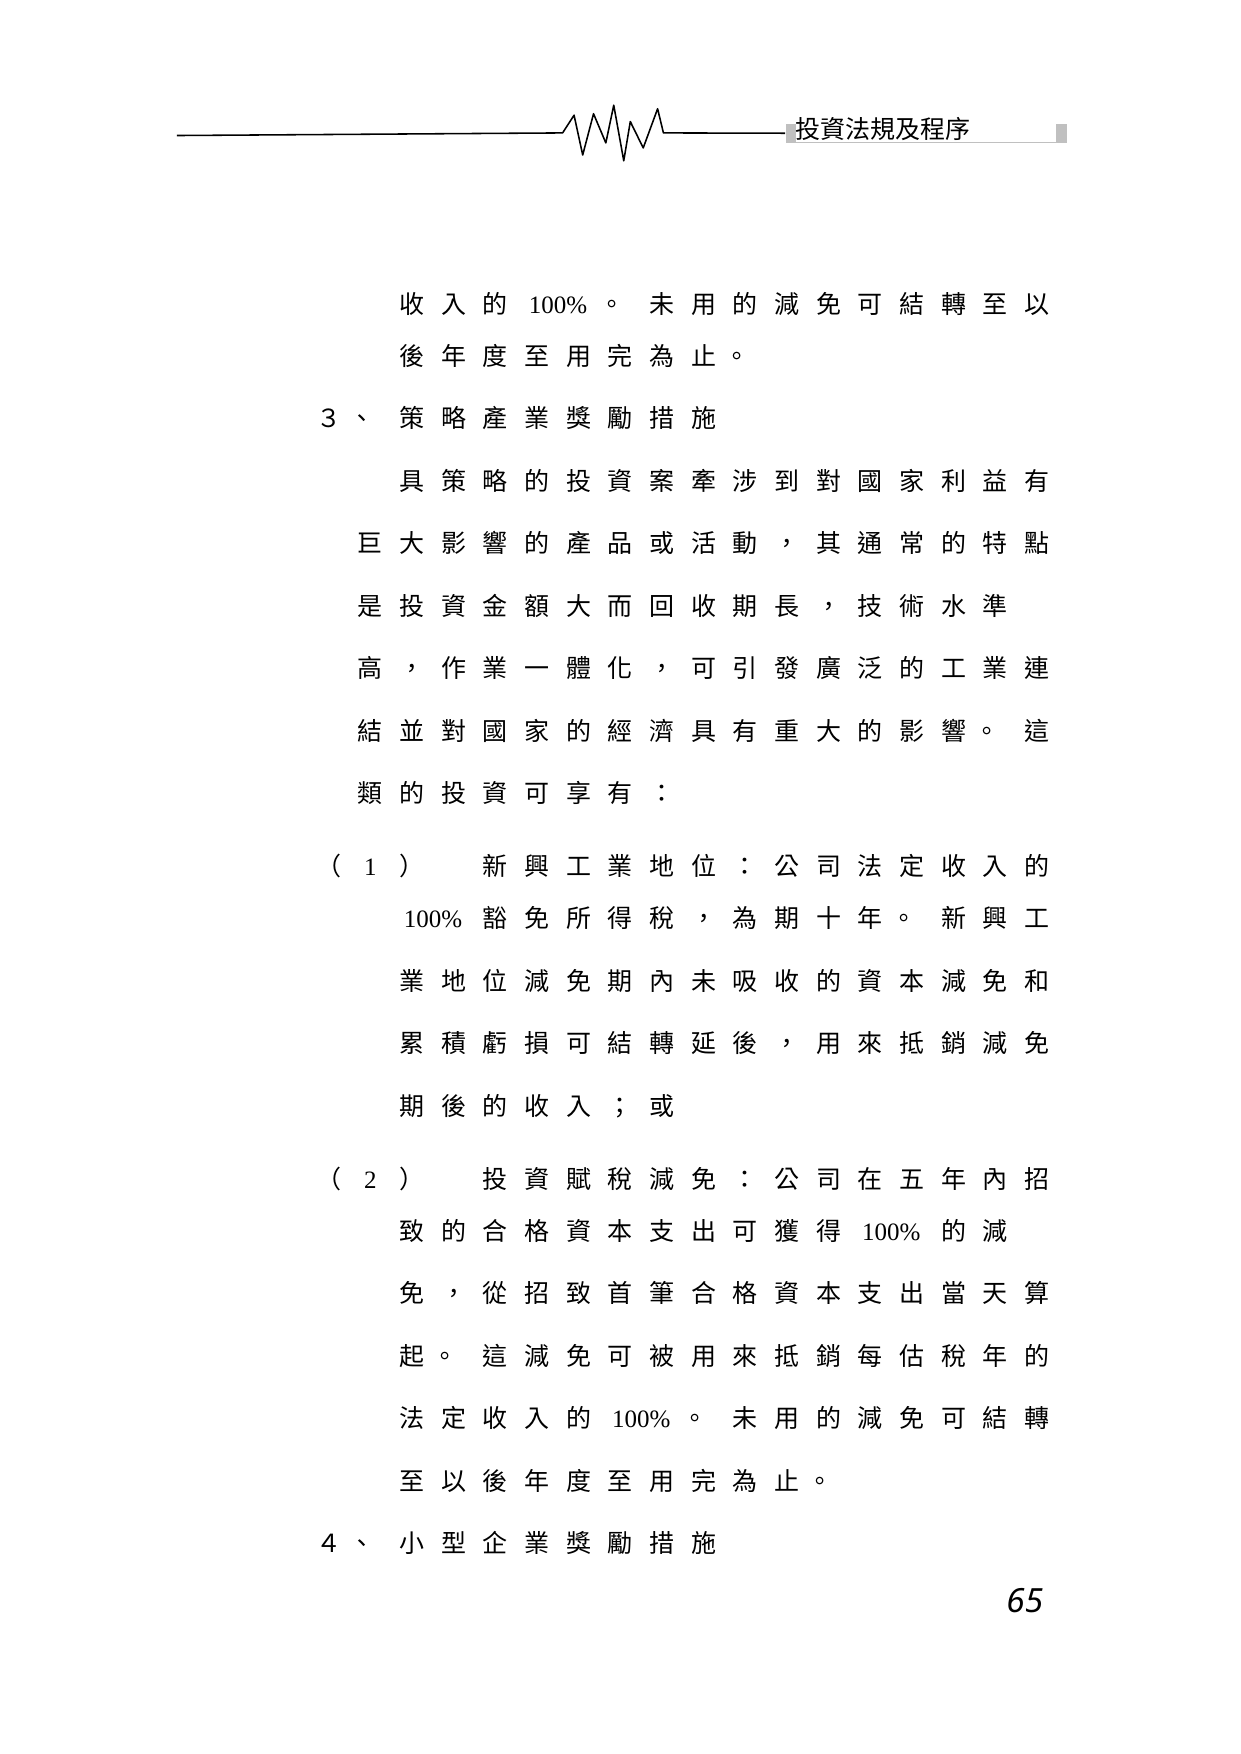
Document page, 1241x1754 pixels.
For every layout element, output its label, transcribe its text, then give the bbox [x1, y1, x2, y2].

text ４、小型企業獎勵措施 [281, 1500, 1058, 1563]
text 收入的100%。未用的減免可結轉至以後年度至用完為止。 [306, 250, 1058, 375]
text ３、策略產業獎勵措施 [281, 375, 1058, 438]
text （2） 投資賦稅減免：公司在五年內招致的合格資本支出可獲得100%的減免，從招致首筆合格資本支出當天算起。這減免可被用來抵銷每估稅年的法定收入的100%。未用的減免可結轉至以後年度至用完為止。 [306, 1125, 1058, 1500]
text （1） 新興工業地位：公司法定收入的100%豁免所得稅，為期十年。新興工業地位減免期內未吸收的資本減免和累積虧損可結轉延後，用來抵銷減免期後的收入；或 [306, 813, 1058, 1125]
text 具策略的投資案牽涉到對國家利益有巨大影響的產品或活動，其通常的特點是投資金額大而回收期長，技術水準高，作業一體化，可引發廣泛的工業連結並對國家的經濟具有重大的影響。這類的投資可享有： [330, 438, 1058, 813]
